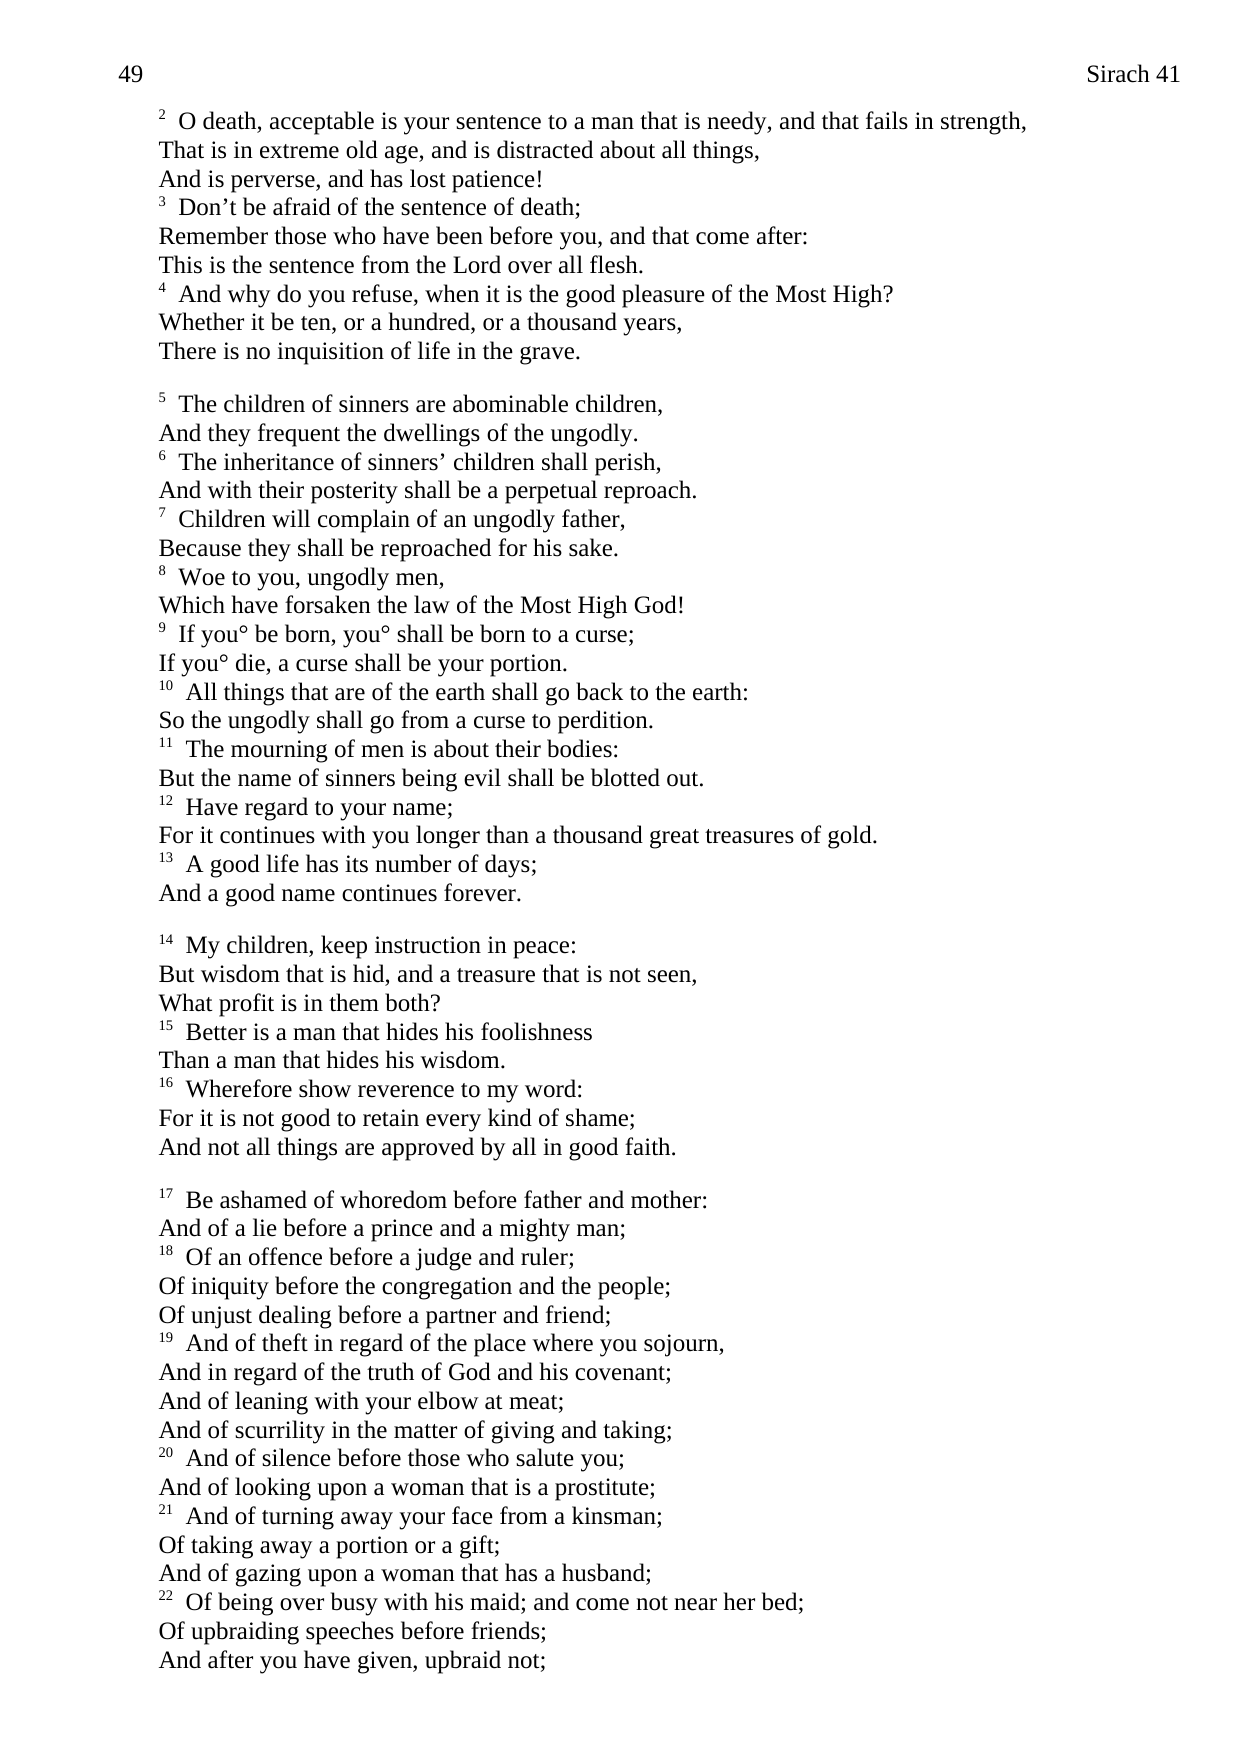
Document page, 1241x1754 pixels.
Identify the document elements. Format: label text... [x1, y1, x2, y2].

text But the name of sinners being evil shall be blotted out. [158, 763, 1181, 792]
text Remember those who have been before you, and that come after: [158, 221, 1181, 250]
text This is the sentence from the Lord over all flesh. [158, 250, 1181, 279]
text What profit is in them both? [158, 988, 1181, 1017]
text 6 The inheritance of sinners’ children shall perish, [158, 447, 1181, 475]
text And they frequent the dwellings of the ungodly. [158, 418, 1181, 447]
text And after you have given, upbraid not; [158, 1645, 1181, 1673]
text Because they shall be reproached for his sake. [158, 533, 1181, 562]
text And a good name continues forever. [158, 878, 1181, 907]
text 10 All things that are of the earth shall go back to the earth: [158, 677, 1181, 705]
text And of leaning with your elbow at meat; [158, 1386, 1181, 1415]
text And in regard of the truth of God and his covenant; [158, 1357, 1181, 1386]
text Of taking away a portion or a gift; [158, 1530, 1181, 1558]
text 17 Be ashamed of whoredom before father and mother: [158, 1185, 1181, 1213]
text And of looking upon a woman that is a prostitute; [158, 1472, 1181, 1501]
text There is no inquisition of life in the grave. [158, 336, 1181, 365]
text And of gazing upon a woman that has a husband; [158, 1558, 1181, 1587]
text 8 Woe to you, ungodly men, [158, 562, 1181, 590]
text 15 Better is a man that hides his foolishness [158, 1017, 1181, 1046]
text 3 Don’t be afraid of the sentence of death; [158, 192, 1181, 221]
text If you° die, a curse shall be your portion. [158, 648, 1181, 677]
text And is perverse, and has lost patience! [158, 164, 1181, 192]
text And not all things are approved by all in good faith. [158, 1132, 1181, 1161]
text 7 Children will complain of an ungodly father, [158, 504, 1181, 533]
text 11 The mourning of men is about their bodies: [158, 734, 1181, 763]
text 13 A good life has its number of days; [158, 849, 1181, 878]
text 9 If you° be born, you° shall be born to a curse; [158, 619, 1181, 648]
text And with their posterity shall be a perpetual reproach. [158, 475, 1181, 504]
text 5 The children of sinners are abominable children, [158, 389, 1181, 418]
text 18 Of an offence before a judge and ruler; [158, 1242, 1181, 1271]
text 19 And of theft in regard of the place where you sojourn, [158, 1328, 1181, 1357]
text 16 Wherefore show reverence to my word: [158, 1074, 1181, 1103]
text That is in extreme old age, and is distracted about all things, [158, 135, 1181, 164]
text Which have forsaken the law of the Most High God! [158, 590, 1181, 619]
text 14 My children, keep instruction in peace: [158, 931, 1181, 959]
text 20 And of silence before those who salute you; [158, 1443, 1181, 1472]
text Of iniquity before the congregation and the people; [158, 1271, 1181, 1300]
text For it continues with you longer than a thousand great treasures of gold. [158, 820, 1181, 849]
text For it is not good to retain every kind of shame; [158, 1103, 1181, 1132]
text And of a lie before a prince and a mighty man; [158, 1213, 1181, 1242]
text Than a man that hides his wisdom. [158, 1046, 1181, 1074]
text 22 Of being over busy with his maid; and come not near her bed; [158, 1587, 1181, 1616]
text 12 Have regard to your name; [158, 792, 1181, 820]
text Of unjust dealing before a partner and friend; [158, 1300, 1181, 1328]
text So the ungodly shall go from a curse to perdition. [158, 705, 1181, 734]
text 21 And of turning away your face from a kinsman; [158, 1501, 1181, 1530]
text And of scurrility in the matter of giving and taking; [158, 1415, 1181, 1443]
text Of upbraiding speeches before friends; [158, 1616, 1181, 1645]
text 2 O death, acceptable is your sentence to a man that is needy, and that fails in strength, [158, 106, 1181, 135]
text Whether it be ten, or a hundred, or a thousand years, [158, 307, 1181, 336]
text 4 And why do you refuse, when it is the good pleasure of the Most High? [158, 279, 1181, 307]
text But wisdom that is hid, and a treasure that is not seen, [158, 959, 1181, 988]
